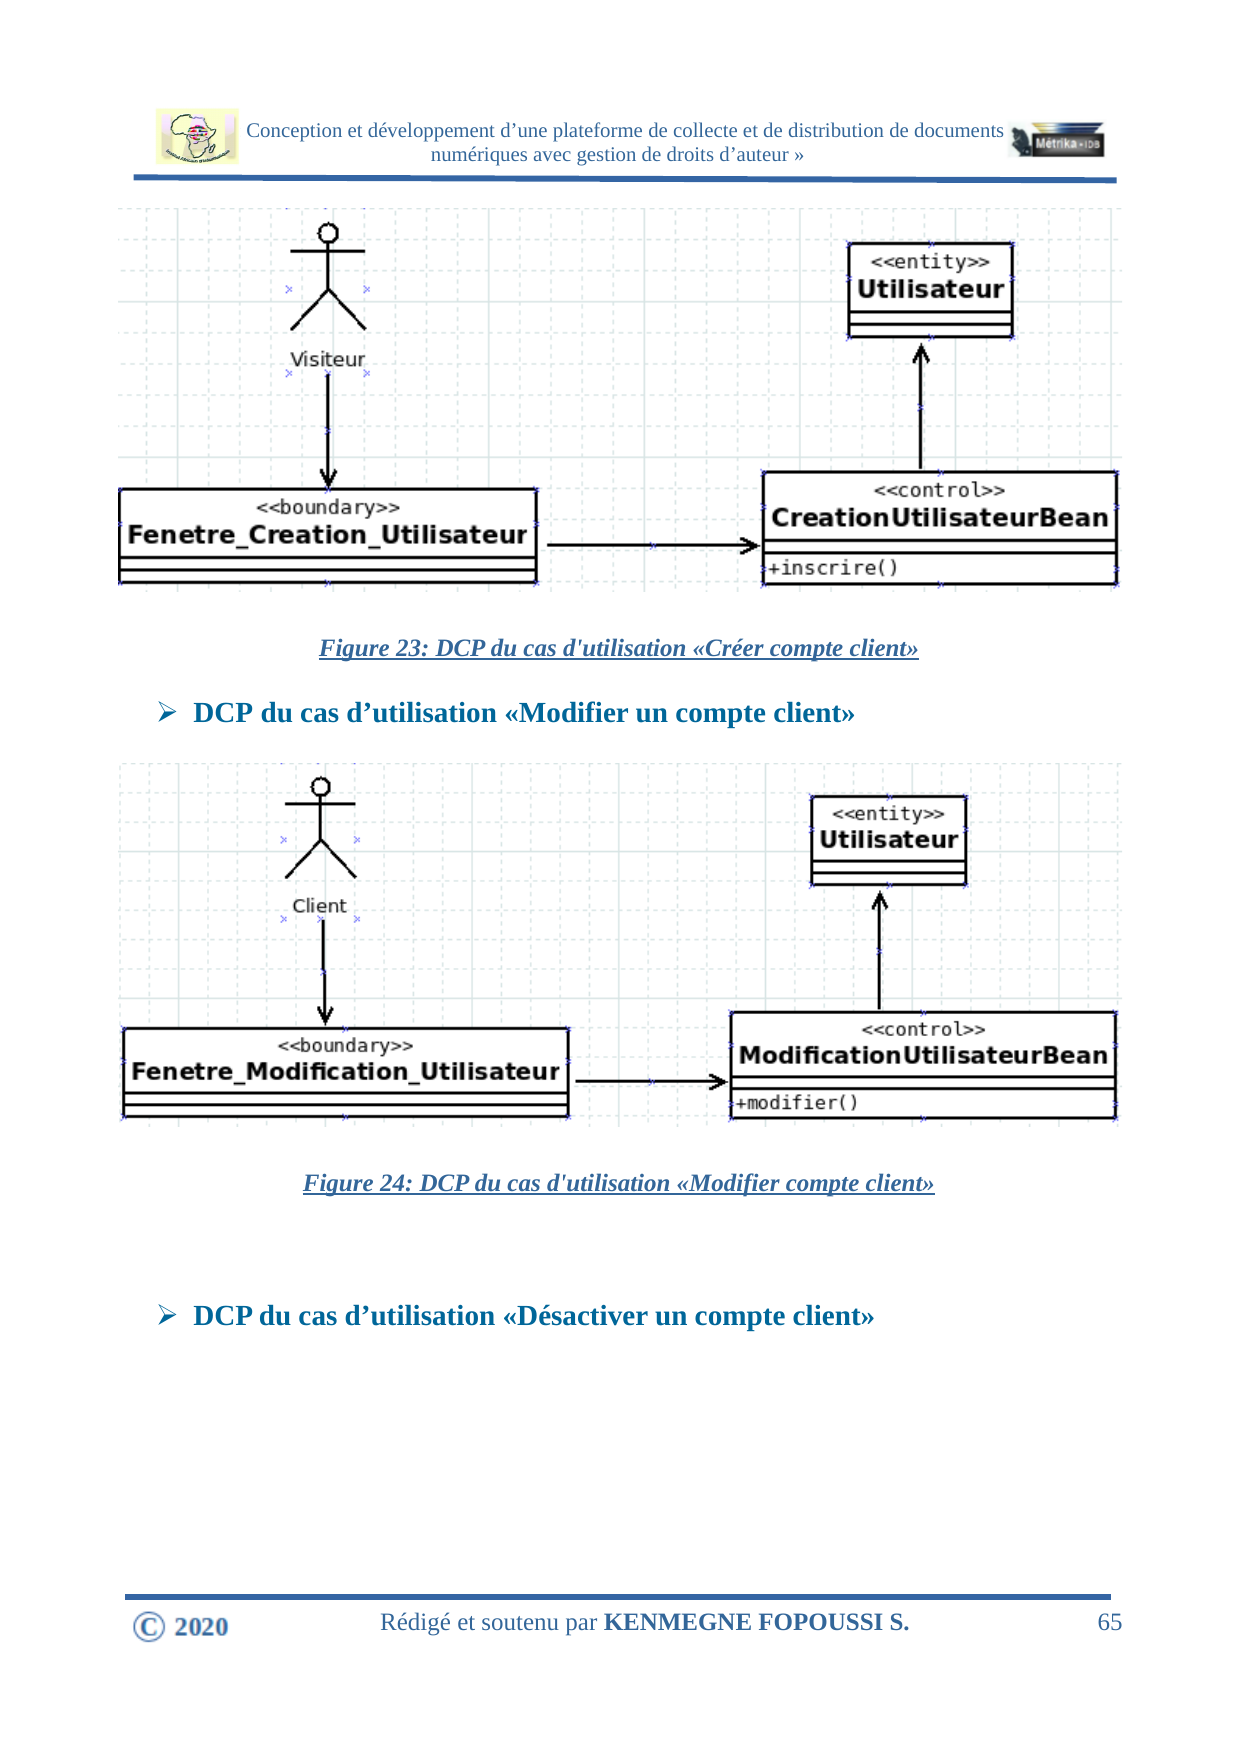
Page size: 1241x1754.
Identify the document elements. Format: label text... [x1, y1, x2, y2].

picture [154, 107, 241, 166]
text Figure 24: DCP du cas d'utilisation «Modifier compte client» [118, 1168, 1122, 1197]
picture [1003, 116, 1109, 160]
picture [126, 1604, 231, 1647]
picture [158, 1304, 174, 1314]
picture [158, 701, 174, 711]
picture [118, 763, 1123, 1127]
picture [118, 208, 1123, 592]
text Figure 23: DCP du cas d'utilisation «Créer compte client» [118, 633, 1122, 662]
list DCP du cas d’utilisation «Modifier un compte client» [156, 696, 1122, 729]
list DCP du cas d’utilisation «Désactiver un compte client» [156, 1298, 1122, 1331]
